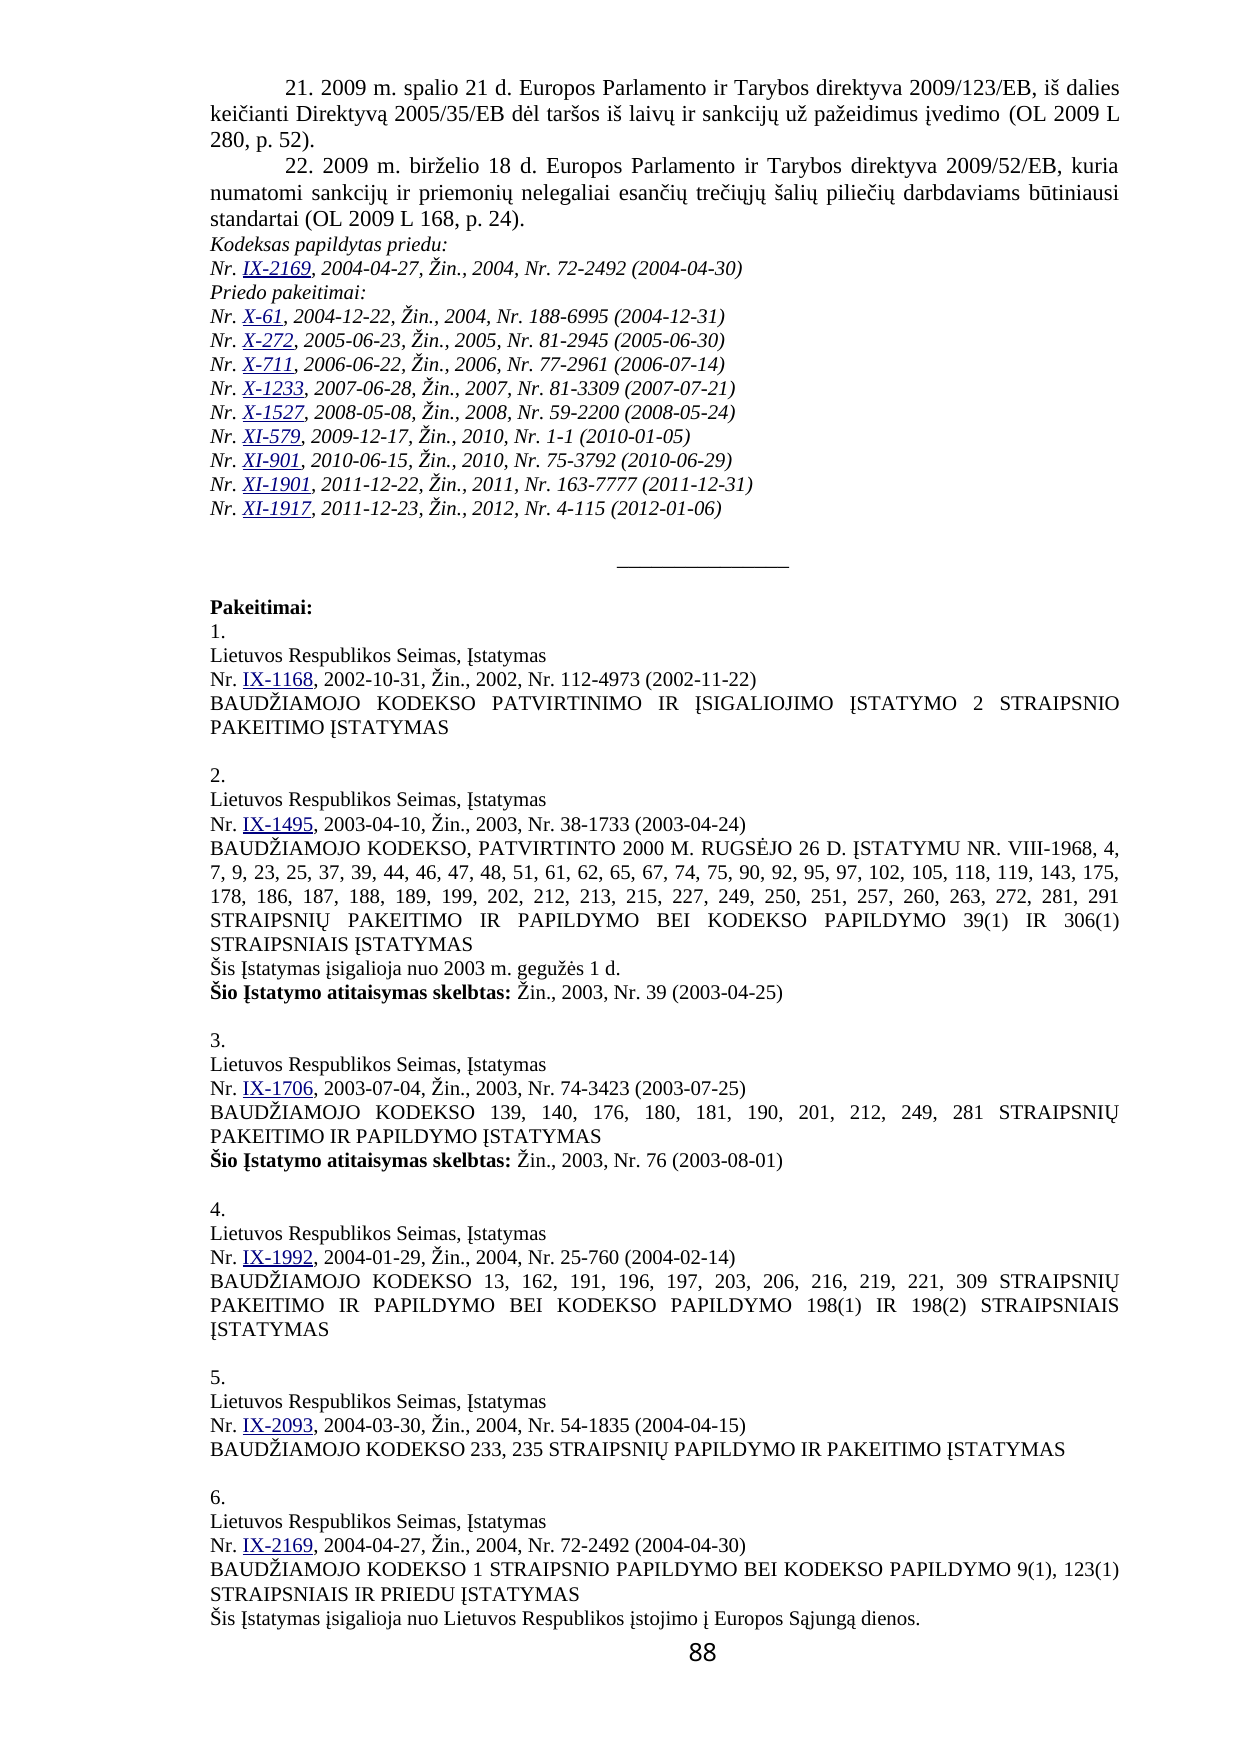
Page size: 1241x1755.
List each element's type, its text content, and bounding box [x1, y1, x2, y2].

text BAUDŽIAMOJO KODEKSO PATVIRTINIMO IR ĮSIGALIOJIMO ĮSTATYMO 2 STRAIPSNIO PAKEITIMO ĮSTATYMAS [210, 691, 1120, 739]
text Nr. XI-1901, 2011-12-22, Žin., 2011, Nr. 163-7777 (2011-12-31) [210, 472, 1120, 496]
text 5. [210, 1365, 1120, 1389]
text BAUDŽIAMOJO KODEKSO 13, 162, 191, 196, 197, 203, 206, 216, 219, 221, 309 STRAIPSNIŲ PAKEITIMO IR PAPILDYMO BEI KODEKSO PAPILDYMO 198(1) IR 198(2) STRAIPSNIAIS ĮSTATYMAS [210, 1269, 1120, 1341]
text Lietuvos Respublikos Seimas, Įstatymas [210, 1389, 1120, 1413]
text Šis Įstatymas įsigalioja nuo Lietuvos Respublikos įstojimo į Europos Sąjungą dienos. [210, 1606, 1120, 1629]
text Nr. X-1527, 2008-05-08, Žin., 2008, Nr. 59-2200 (2008-05-24) [210, 400, 1120, 424]
text Nr. IX-2169, 2004-04-27, Žin., 2004, Nr. 72-2492 (2004-04-30) [210, 256, 1120, 280]
text Nr. IX-2169, 2004-04-27, Žin., 2004, Nr. 72-2492 (2004-04-30) [210, 1533, 1120, 1557]
text Šio Įstatymo atitaisymas skelbtas: Žin., 2003, Nr. 76 (2003-08-01) [210, 1148, 1120, 1172]
text Nr. X-272, 2005-06-23, Žin., 2005, Nr. 81-2945 (2005-06-30) [210, 328, 1120, 352]
text Nr. XI-1917, 2011-12-23, Žin., 2012, Nr. 4-115 (2012-01-06) [210, 496, 1120, 520]
text Nr. X-61, 2004-12-22, Žin., 2004, Nr. 188-6995 (2004-12-31) [210, 304, 1120, 328]
text Lietuvos Respublikos Seimas, Įstatymas [210, 1052, 1120, 1076]
text 2. [210, 763, 1120, 787]
text Nr. X-711, 2006-06-22, Žin., 2006, Nr. 77-2961 (2006-07-14) [210, 352, 1120, 376]
text 21. 2009 m. spalio 21 d. Europos Parlamento ir Tarybos direktyva 2009/123/EB, iš dalies keičianti Direktyvą 2005/35/EB dėl taršos iš laivų ir sankcijų už pažeidimus įvedimo (OL 2009 L 280, p. 52). [210, 73, 1120, 153]
text Nr. IX-1992, 2004-01-29, Žin., 2004, Nr. 25-760 (2004-02-14) [210, 1244, 1120, 1269]
text Lietuvos Respublikos Seimas, Įstatymas [210, 1509, 1120, 1533]
text Nr. X-1233, 2007-06-28, Žin., 2007, Nr. 81-3309 (2007-07-21) [210, 376, 1120, 400]
text 22. 2009 m. birželio 18 d. Europos Parlamento ir Tarybos direktyva 2009/52/EB, kuria numatomi sankcijų ir priemonių nelegaliai esančių trečiųjų šalių piliečių darbdaviams būtiniausi standartai (OL 2009 L 168, p. 24). [210, 153, 1120, 232]
text Nr. XI-901, 2010-06-15, Žin., 2010, Nr. 75-3792 (2010-06-29) [210, 448, 1120, 472]
text BAUDŽIAMOJO KODEKSO 233, 235 STRAIPSNIŲ PAPILDYMO IR PAKEITIMO ĮSTATYMAS [210, 1437, 1120, 1461]
text Pakeitimai: [210, 595, 1120, 619]
text Nr. XI-579, 2009-12-17, Žin., 2010, Nr. 1-1 (2010-01-05) [210, 424, 1120, 448]
text BAUDŽIAMOJO KODEKSO, PATVIRTINTO 2000 M. RUGSĖJO 26 D. ĮSTATYMU NR. VIII-1968, 4, 7, 9, 23, 25, 37, 39, 44, 46, 47, 48, 51, 61, 62, 65, 67, 74, 75, 90, 92, 95, 97, 102, 105, 118, 119, 143, 175, 178, 186, 187, 188, 189, 199, 202, 212, 213, 215, 227, 249, 250, 251, 257, 260, 263, 272, 281, 291 STRAIPSNIŲ PAKEITIMO IR PAPILDYMO BEI KODEKSO PAPILDYMO 39(1) IR 306(1) STRAIPSNIAIS ĮSTATYMAS [210, 836, 1120, 956]
text 6. [210, 1485, 1120, 1509]
text Lietuvos Respublikos Seimas, Įstatymas [210, 1221, 1120, 1244]
text BAUDŽIAMOJO KODEKSO 139, 140, 176, 180, 181, 190, 201, 212, 249, 281 STRAIPSNIŲ PAKEITIMO IR PAPILDYMO ĮSTATYMAS [210, 1100, 1120, 1148]
text Priedo pakeitimai: [210, 280, 1120, 304]
text Nr. IX-1495, 2003-04-10, Žin., 2003, Nr. 38-1733 (2003-04-24) [210, 811, 1120, 836]
text 4. [210, 1196, 1120, 1221]
text _______________ [210, 544, 1120, 571]
text Lietuvos Respublikos Seimas, Įstatymas [210, 787, 1120, 811]
text Kodeksas papildytas priedu: [210, 232, 1120, 256]
text Nr. IX-2093, 2004-03-30, Žin., 2004, Nr. 54-1835 (2004-04-15) [210, 1413, 1120, 1437]
text BAUDŽIAMOJO KODEKSO 1 STRAIPSNIO PAPILDYMO BEI KODEKSO PAPILDYMO 9(1), 123(1) STRAIPSNIAIS IR PRIEDU ĮSTATYMAS [210, 1557, 1120, 1606]
text 1. [210, 619, 1120, 643]
text Lietuvos Respublikos Seimas, Įstatymas [210, 643, 1120, 667]
text Nr. IX-1706, 2003-07-04, Žin., 2003, Nr. 74-3423 (2003-07-25) [210, 1076, 1120, 1100]
text Šio Įstatymo atitaisymas skelbtas: Žin., 2003, Nr. 39 (2003-04-25) [210, 980, 1120, 1004]
text 3. [210, 1028, 1120, 1052]
text Nr. IX-1168, 2002-10-31, Žin., 2002, Nr. 112-4973 (2002-11-22) [210, 667, 1120, 691]
text Šis Įstatymas įsigalioja nuo 2003 m. gegužės 1 d. [210, 956, 1120, 980]
